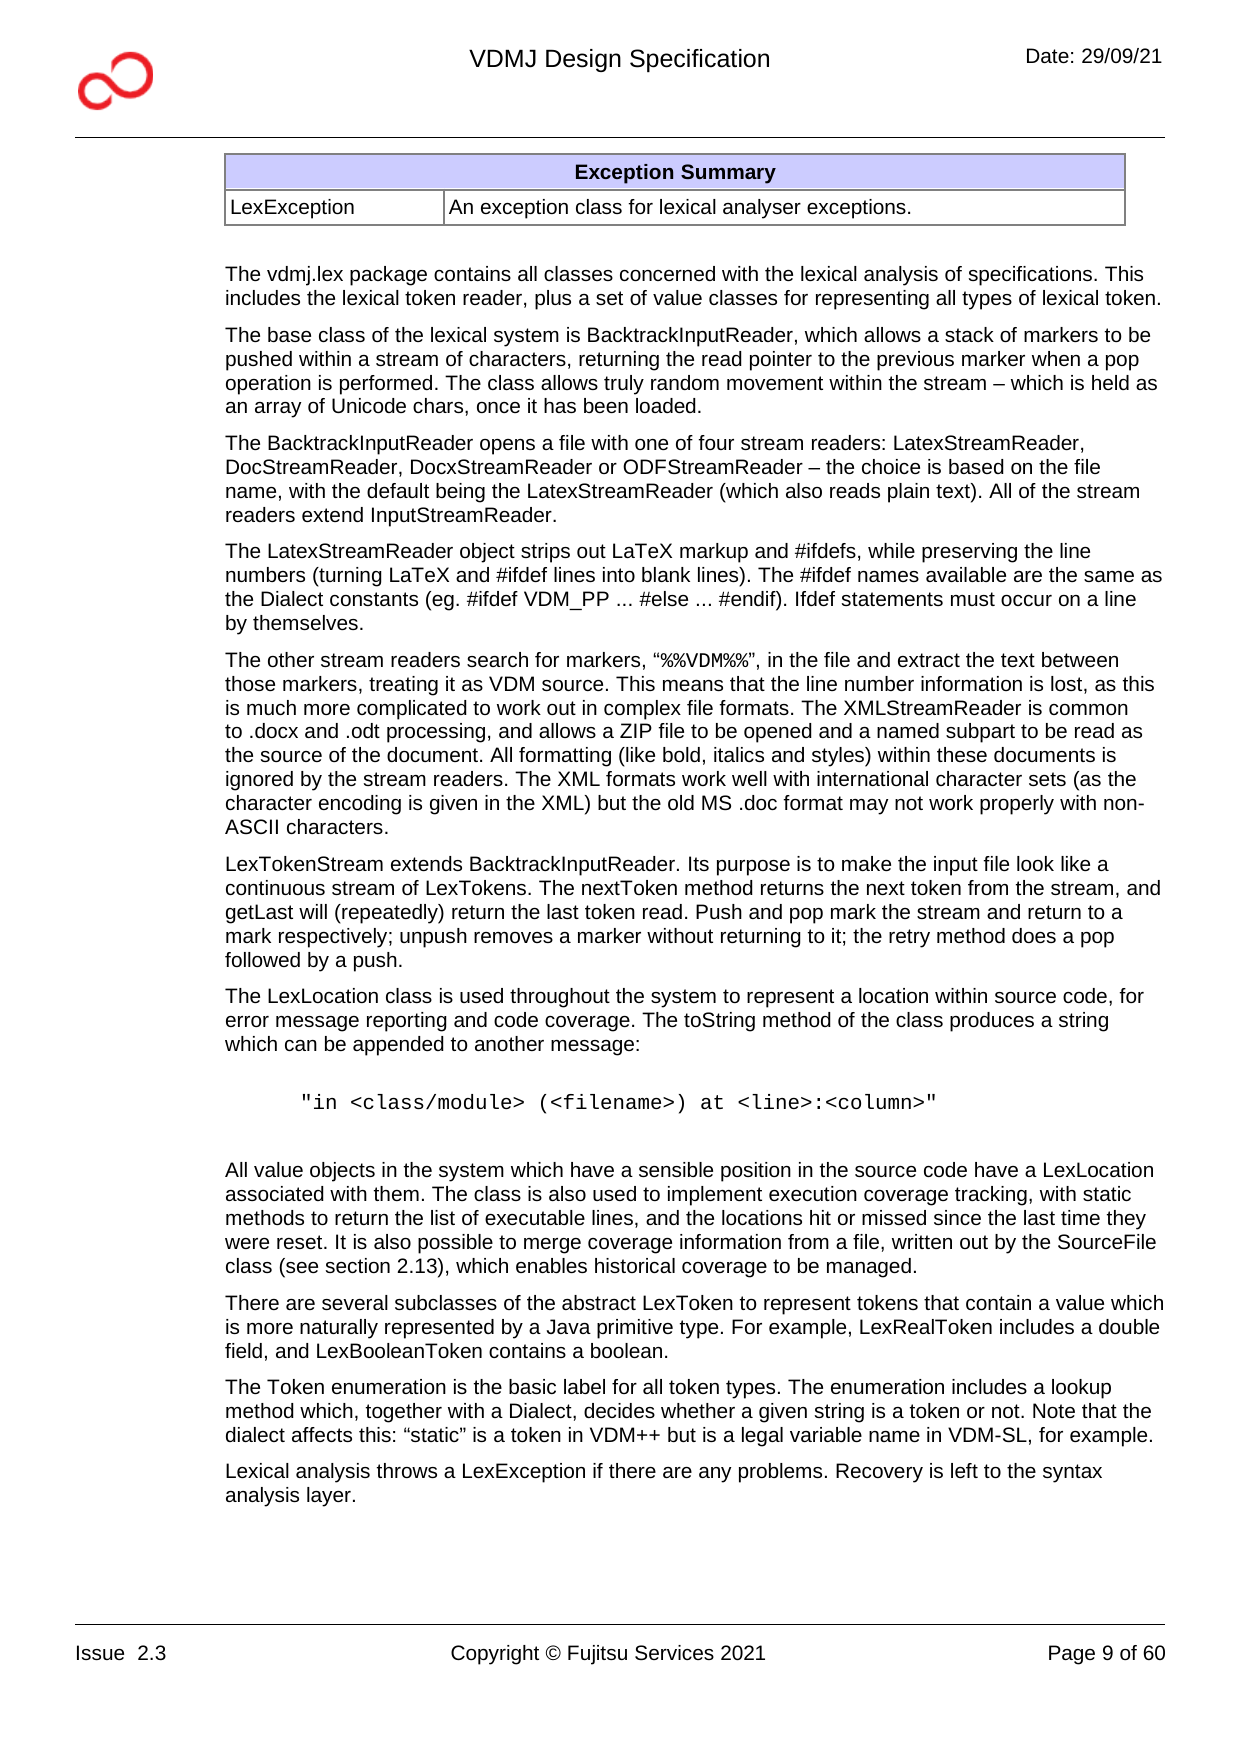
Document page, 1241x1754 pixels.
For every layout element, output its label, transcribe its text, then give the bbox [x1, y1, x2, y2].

table_cell LexException [226, 191, 443, 224]
text The BacktrackInputReader opens a file with one of four stream readers: LatexStreamReader, DocStreamReader, DocxStreamReader or ODFStreamReader – the choice is based on the file name, with the default being the LatexStreamReader (which also reads plain text). All of the stream readers extend InputStreamReader. [225, 431, 1165, 527]
text There are several subclasses of the abstract LexToken to represent tokens that contain a value which is more naturally represented by a Java primitive type. For example, LexRealToken includes a double field, and LexBooleanToken contains a boolean. [225, 1291, 1165, 1363]
text LexTokenStream extends BacktrackInputReader. Its purpose is to make the input file look like a continuous stream of LexTokens. The nextToken method returns the next token from the stream, and getLast will (repeatedly) return the last token read. Push and pop mark the stream and return to a mark respectively; unpush removes a marker without returning to it; the retry method does a pop followed by a push. [225, 852, 1165, 972]
text The LexLocation class is used throughout the system to represent a location within source code, for error message reporting and code coverage. The toString method of the class produces a string which can be appended to another message: [225, 984, 1165, 1056]
table_cell An exception class for lexical analyser exceptions. [445, 191, 1124, 224]
text Lexical analysis throws a LexException if there are any problems. Recovery is left to the syntax analysis layer. [225, 1460, 1165, 1508]
text All value objects in the system which have a sensible position in the source code have a LexLocation associated with them. The class is also used to implement execution coverage tracking, with static methods to return the list of executable lines, and the locations hit or missed since the last time they were reset. It is also possible to merge coverage information from a file, written out by the SourceFile class (see section 2.13), which enables historical coverage to be managed. [225, 1159, 1165, 1278]
picture [78, 44, 153, 120]
text The Token enumeration is the basic label for all token types. The enumeration includes a lookup method which, together with a Dialect, decides whether a given string is a token or not. Note that the dialect affects this: “static” is a token in VDM++ but is a legal variable name in VDM-SL, for example. [225, 1375, 1165, 1447]
text The base class of the lexical system is BacktrackInputReader, which allows a stack of markers to be pushed within a stream of characters, returning the read pointer to the previous marker when a pop operation is performed. The class allows truly random movement within the stream – which is held as an array of Unicode chars, once it has been loaded. [225, 323, 1165, 419]
text "in <class/module> (<filename>) at <line>:<column>" [225, 1091, 1165, 1114]
table_header Exception Summary [226, 155, 1124, 188]
text The LatexStreamReader object strips out LaTeX markup and #ifdefs, while preserving the line numbers (turning LaTeX and #ifdef lines into blank lines). The #ifdef names available are the same as the Dialect constants (eg. #ifdef VDM_PP ... #else ... #endif). Ifdef statements must occur on a line by themselves. [225, 539, 1165, 635]
text The vdmj.lex package contains all classes concerned with the lexical analysis of specifications. This includes the lexical token reader, plus a set of value classes for representing all types of lexical token. [225, 262, 1165, 310]
text The other stream readers search for markers, “%%VDM%%”, in the file and extract the text between those markers, treating it as VDM source. This means that the line number information is lost, as this is much more complicated to work out in complex file formats. The XMLStreamReader is common to .docx and .odt processing, and allows a ZIP file to be opened and a named subpart to be read as the source of the document. All formatting (like bold, italics and styles) within these documents is ignored by the stream readers. The XML formats work well with international character sets (as the character encoding is given in the XML) but the old MS .doc format may not work properly with non-ASCII characters. [225, 648, 1165, 839]
